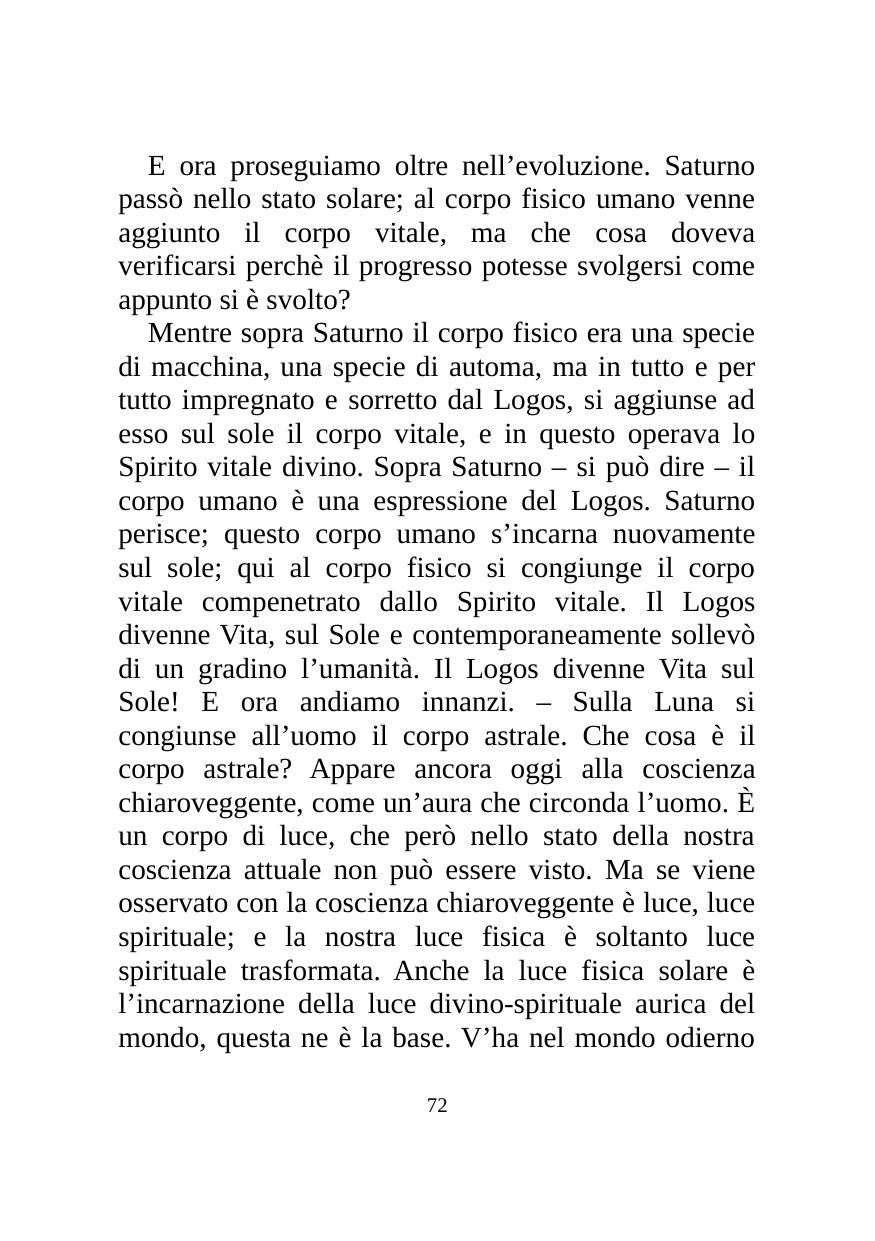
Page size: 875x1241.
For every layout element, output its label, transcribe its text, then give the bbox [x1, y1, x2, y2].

text Mentre sopra Saturno il corpo fisico era una specie di macchina, una specie di automa, ma in tutto e per tutto impregnato e sorretto dal Logos, si aggiunse ad esso sul sole il corpo vitale, e in questo operava lo Spirito vitale divino. Sopra Saturno – si può dire – il corpo umano è una espressione del Logos. Saturno perisce; questo corpo umano s’incarna nuovamente sul sole; qui al corpo fisico si congiunge il corpo vitale compenetrato dallo Spirito vitale. Il Logos divenne Vita, sul Sole e contemporaneamente sollevò di un gradino l’umanità. Il Logos divenne Vita sul Sole! E ora andiamo innanzi. – Sulla Luna si congiunse all’uomo il corpo astrale. Che cosa è il corpo astrale? Appare ancora oggi alla coscienza chiaroveggente, come un’aura che circonda l’uomo. È un corpo di luce, che però nello stato della nostra coscienza attuale non può essere visto. Ma se viene osservato con la coscienza chiaroveggente è luce, luce spirituale; e la nostra luce fisica è soltanto luce spirituale trasformata. Anche la luce fisica solare è l’incarnazione della luce divino-spirituale aurica del mondo, questa ne è la base. V’ha nel mondo odierno [118, 315, 756, 1053]
text E ora proseguiamo oltre nell’evoluzione. Saturno passò nello stato solare; al corpo fisico umano venne aggiunto il corpo vitale, ma che cosa doveva verificarsi perchè il progresso potesse svolgersi come appunto si è svolto? [118, 148, 756, 315]
